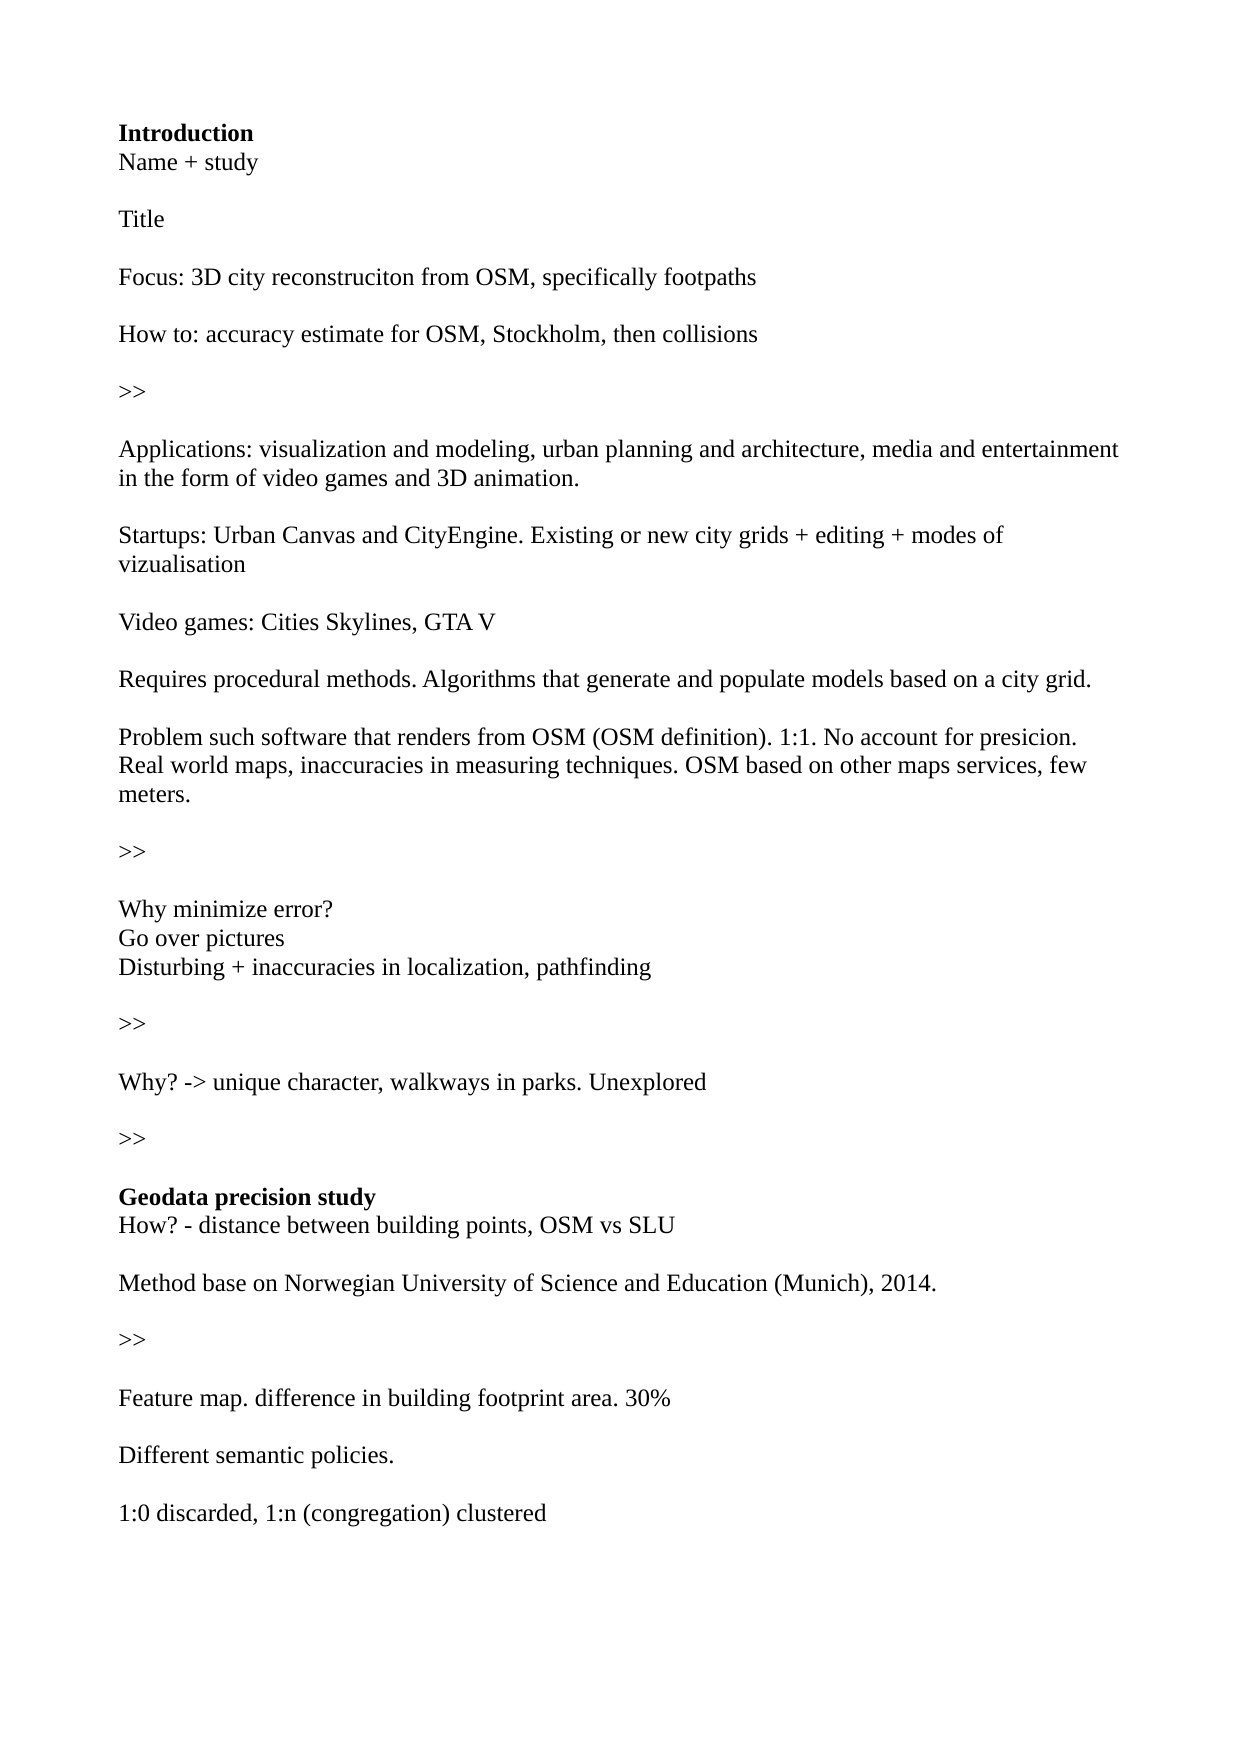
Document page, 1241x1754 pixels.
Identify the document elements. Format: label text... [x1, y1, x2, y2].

text >> [118, 1124, 1122, 1153]
text Problem such software that renders from OSM (OSM definition). 1:1. No account for presicion. Real world maps, inaccuracies in measuring techniques. OSM based on other maps services, few meters. [118, 722, 1122, 808]
text Disturbing + inaccuracies in localization, pathfinding [118, 952, 1122, 981]
text Different semantic policies. [118, 1441, 1122, 1469]
text Title [118, 204, 1122, 233]
text How to: accuracy estimate for OSM, Stockholm, then collisions [118, 319, 1122, 348]
text Video games: Cities Skylines, GTA V [118, 607, 1122, 636]
text Why? -> unique character, walkways in parks. Unexplored [118, 1067, 1122, 1096]
text Introduction [118, 118, 1122, 147]
text Applications: visualization and modeling, urban planning and architecture, media and entertainment in the form of video games and 3D animation. [118, 434, 1122, 492]
text >> [118, 377, 1122, 406]
text Geodata precision study [118, 1182, 1122, 1211]
text Requires procedural methods. Algorithms that generate and populate models based on a city grid. [118, 664, 1122, 693]
text Go over pictures [118, 923, 1122, 952]
text Startups: Urban Canvas and CityEngine. Existing or new city grids + editing + modes of vizualisation [118, 521, 1122, 578]
text Focus: 3D city reconstruciton from OSM, specifically footpaths [118, 262, 1122, 291]
text >> [118, 837, 1122, 866]
text 1:0 discarded, 1:n (congregation) clustered [118, 1498, 1122, 1527]
text Name + study [118, 147, 1122, 176]
text Feature map. difference in building footprint area. 30% [118, 1383, 1122, 1412]
text >> [118, 1009, 1122, 1038]
text >> [118, 1326, 1122, 1354]
text Method base on Norwegian University of Science and Education (Munich), 2014. [118, 1268, 1122, 1297]
text How? - distance between building points, OSM vs SLU [118, 1211, 1122, 1239]
text Why minimize error? [118, 894, 1122, 923]
